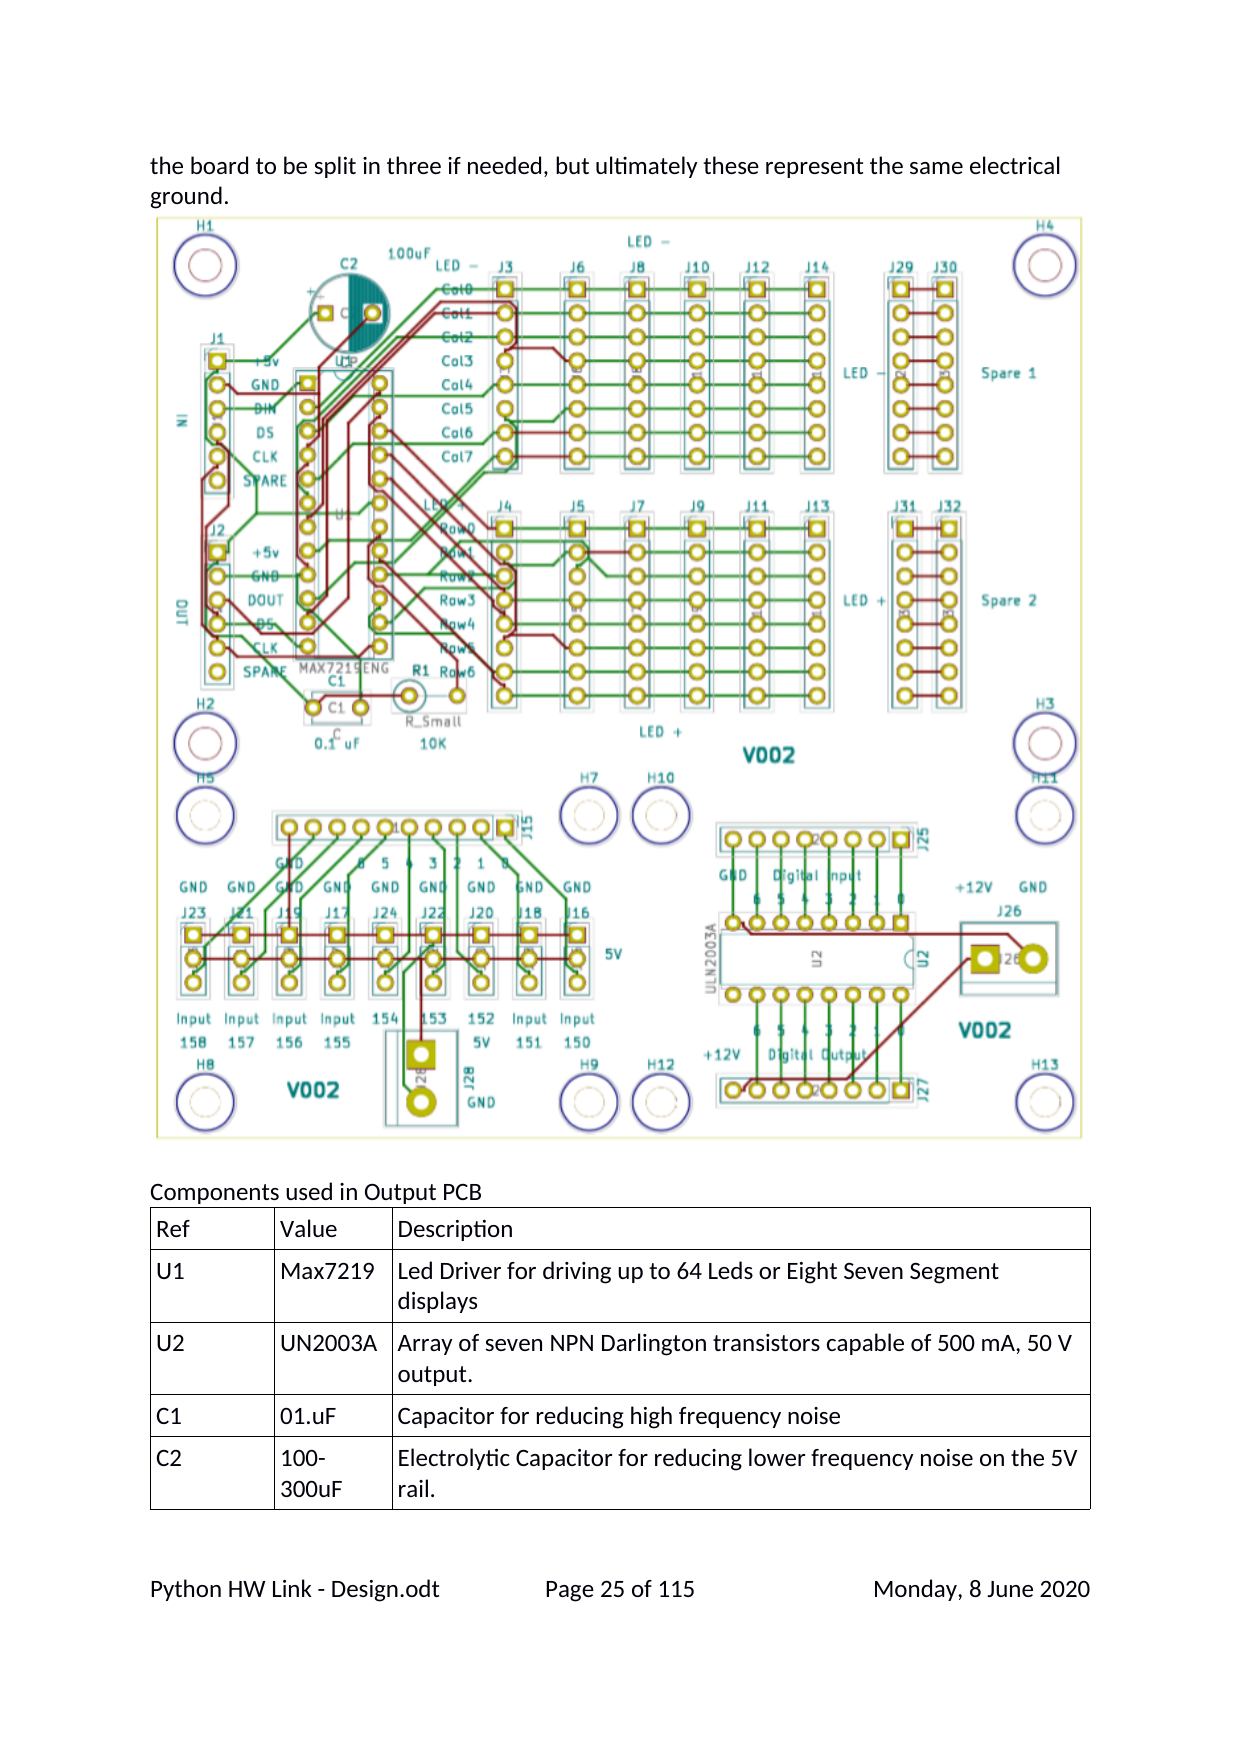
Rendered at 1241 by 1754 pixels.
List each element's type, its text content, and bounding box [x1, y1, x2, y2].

table_header Value [275, 1208, 392, 1249]
table_cell U2 [151, 1323, 274, 1394]
text the board to be split in three if needed, but ultimately these represent the same electrical ground. [150, 150, 1090, 211]
table_cell 100-300uF [275, 1437, 392, 1509]
table_cell C1 [151, 1395, 274, 1436]
table_cell UN2003A [275, 1323, 392, 1394]
table_cell Array of seven NPN Darlington transistors capable of 500 mA, 50 V output. [393, 1323, 1090, 1394]
text Components used in Output PCB [150, 1176, 1090, 1207]
table_cell Electrolytic Capacitor for reducing lower frequency noise on the 5V rail. [393, 1437, 1090, 1509]
table_cell 01.uF [275, 1395, 392, 1436]
picture [150, 211, 1091, 1146]
table_cell U1 [151, 1250, 274, 1322]
table_cell Capacitor for reducing high frequency noise [393, 1395, 1090, 1436]
table_cell Max7219 [275, 1250, 392, 1322]
table_header Description [393, 1208, 1090, 1249]
table_header Ref [151, 1208, 274, 1249]
table_cell Led Driver for driving up to 64 Leds or Eight Seven Segment displays [393, 1250, 1090, 1322]
table_cell C2 [151, 1437, 274, 1509]
